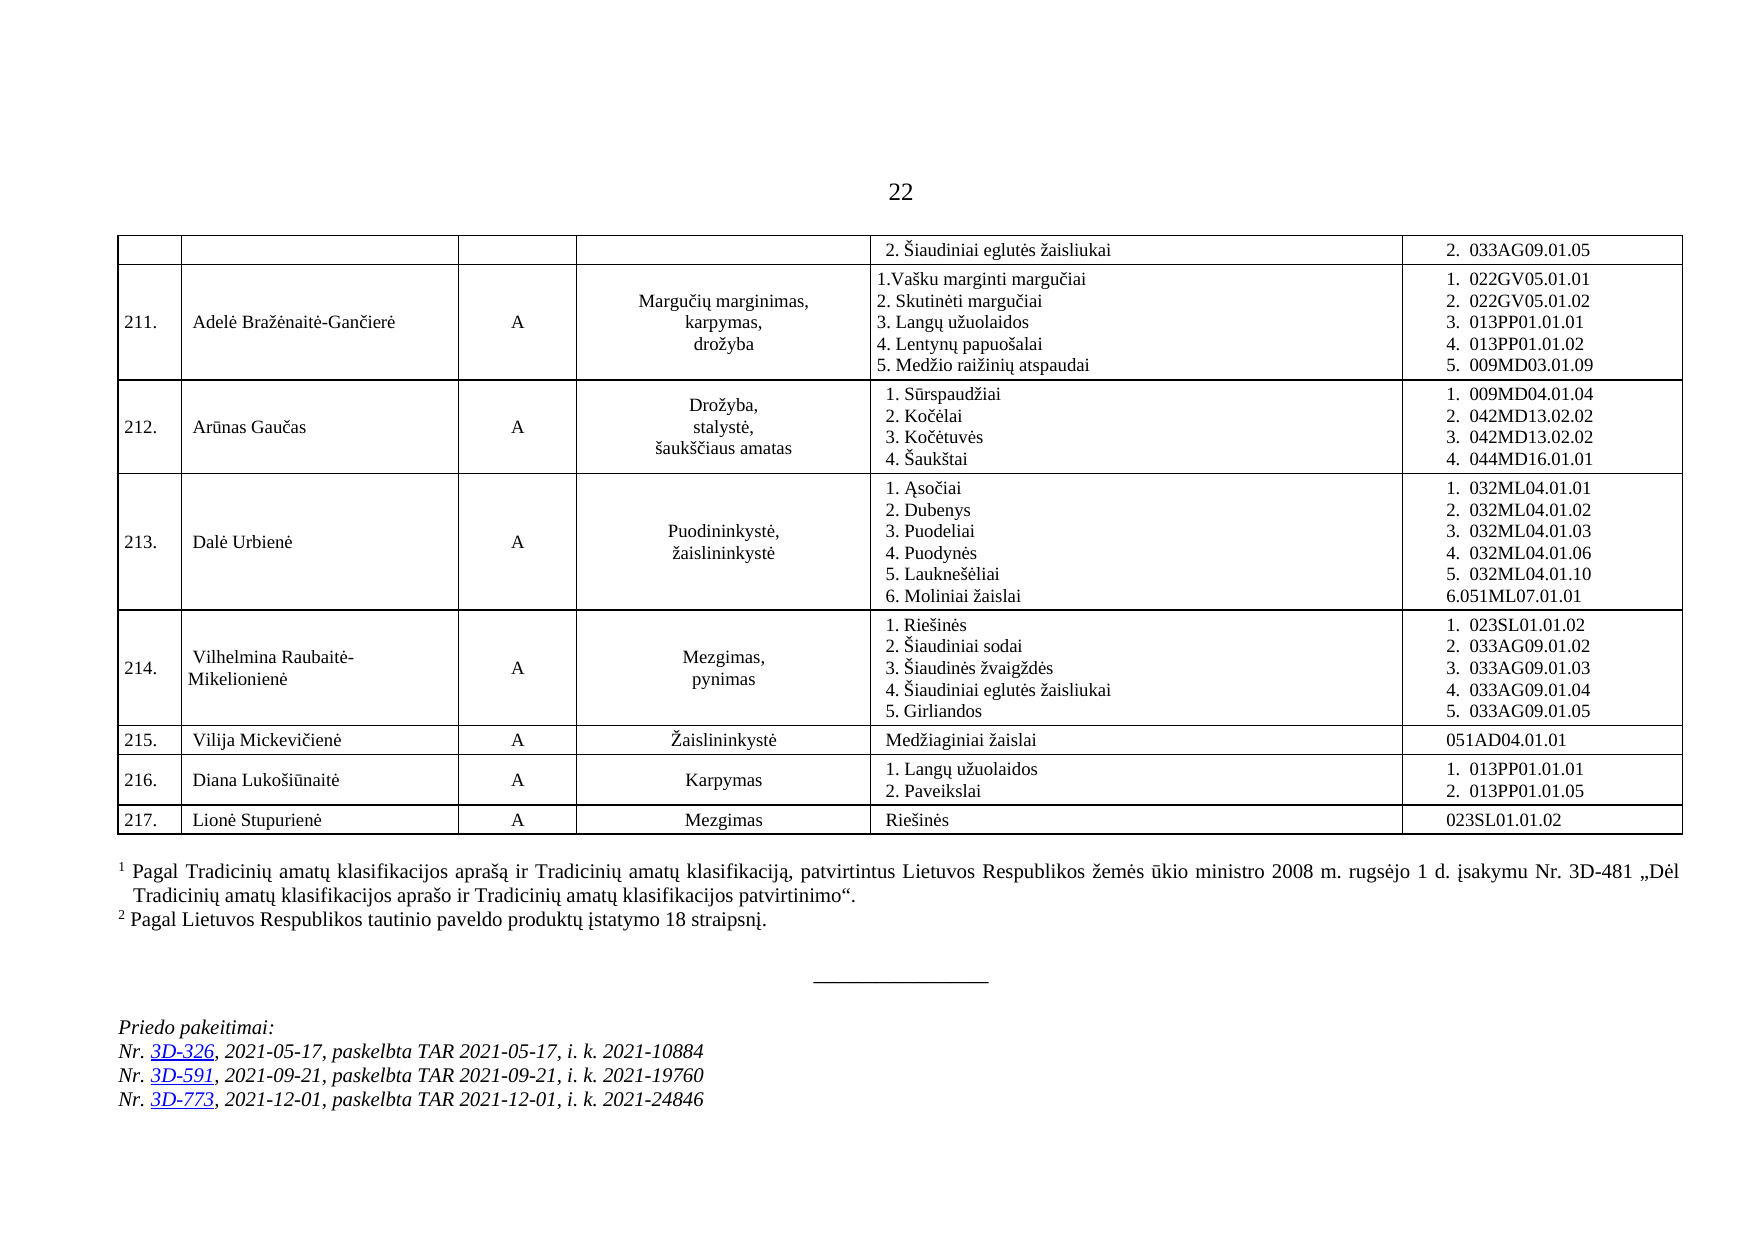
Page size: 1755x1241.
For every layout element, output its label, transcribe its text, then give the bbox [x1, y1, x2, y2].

text Priedo pakeitimai: [118, 1014, 1683, 1039]
text Nr. 3D-326, 2021-05-17, paskelbta TAR 2021-05-17, i. k. 2021-10884 [118, 1039, 1683, 1063]
text ______________ [118, 957, 1683, 986]
text Nr. 3D-591, 2021-09-21, paskelbta TAR 2021-09-21, i. k. 2021-19760 [118, 1063, 1683, 1087]
text Nr. 3D-773, 2021-12-01, paskelbta TAR 2021-12-01, i. k. 2021-24846 [118, 1087, 1683, 1111]
text 1 Pagal Tradicinių amatų klasifikacijos aprašą ir Tradicinių amatų klasifikaciją, patvirtintus Lietuvos Respublikоs žemės ūkio ministro 2008 m. rugsėjo 1 d. įsakymu Nr. 3D-481 „Dėl Tradicinių amatų klasifikacijos aprašo ir Tradicinių amatų klasifikacijos patvirtinimo“. [118, 858, 1683, 907]
text 2 Pagal Lietuvos Respublikоs tautinio paveldo produktų įstatymo 18 straipsnį. [118, 907, 1683, 931]
